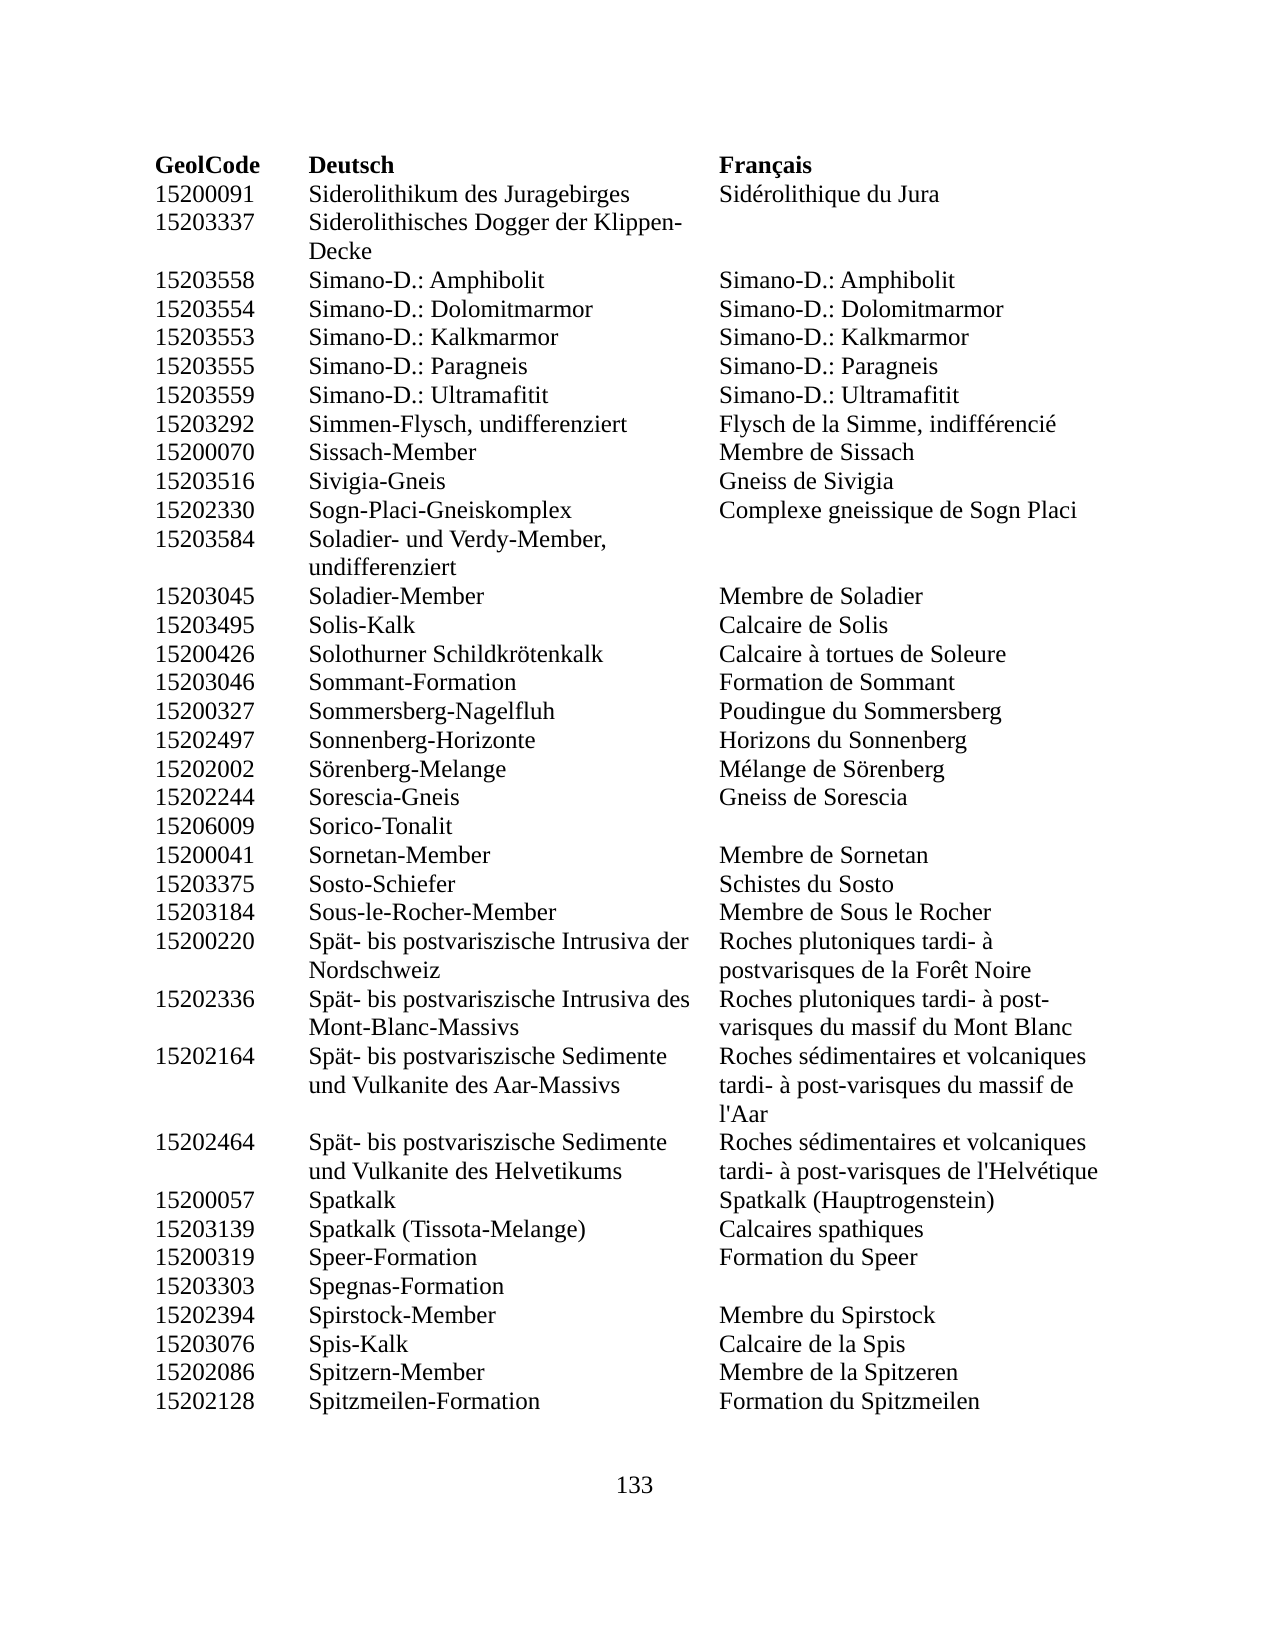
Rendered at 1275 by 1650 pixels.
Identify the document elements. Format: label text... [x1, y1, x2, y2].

table_cell 15200041 [150, 840, 304, 869]
table_cell Membre du Spirstock [714, 1300, 1125, 1329]
table_cell 15203046 [150, 668, 304, 696]
table_cell Siderolithisches Dogger der Klippen-Decke [304, 208, 714, 265]
table_cell Spatkalk (Tissota-Melange) [304, 1214, 714, 1242]
table_cell 15202002 [150, 754, 304, 782]
table_cell 15203495 [150, 610, 304, 639]
table_cell Sidérolithique du Jura [714, 179, 1125, 207]
table_cell [714, 208, 1125, 265]
table_cell Sommersberg-Nagelfluh [304, 696, 714, 725]
table_cell Roches sédimentaires et volcaniques tardi- à post-varisques de l'Helvétique [714, 1128, 1125, 1185]
table_cell Simano-D.: Ultramafitit [714, 380, 1125, 409]
table_cell [714, 1271, 1125, 1300]
table_cell Simano-D.: Paragneis [304, 351, 714, 380]
table_cell Calcaire à tortues de Soleure [714, 639, 1125, 667]
table_cell Spegnas-Formation [304, 1271, 714, 1300]
table_cell Gneiss de Sivigia [714, 466, 1125, 495]
table_cell 15203584 [150, 524, 304, 581]
table_header Deutsch [304, 150, 714, 179]
table_cell Simano-D.: Dolomitmarmor [714, 294, 1125, 322]
table_cell 15203555 [150, 351, 304, 380]
table_cell 15203516 [150, 466, 304, 495]
table_cell Gneiss de Sorescia [714, 783, 1125, 811]
table_cell Spis-Kalk [304, 1329, 714, 1357]
table_cell Mélange de Sörenberg [714, 754, 1125, 782]
table_cell Simano-D.: Amphibolit [714, 265, 1125, 294]
table_cell Schistes du Sosto [714, 869, 1125, 897]
table_cell Complexe gneissique de Sogn Placi [714, 495, 1125, 524]
table_cell [714, 524, 1125, 581]
table_cell Sörenberg-Melange [304, 754, 714, 782]
table_cell 15202464 [150, 1128, 304, 1185]
table_cell Sorescia-Gneis [304, 783, 714, 811]
table_cell 15203139 [150, 1214, 304, 1242]
table_cell Calcaire de la Spis [714, 1329, 1125, 1357]
table_cell 15200327 [150, 696, 304, 725]
table_cell Siderolithikum des Juragebirges [304, 179, 714, 207]
table_cell 15202336 [150, 984, 304, 1041]
table_cell Poudingue du Sommersberg [714, 696, 1125, 725]
table_cell Spät- bis postvariszische Intrusiva des Mont-Blanc-Massivs [304, 984, 714, 1041]
table_cell 15202394 [150, 1300, 304, 1329]
table_cell 15203303 [150, 1271, 304, 1300]
table_cell 15203375 [150, 869, 304, 897]
table_cell 15206009 [150, 811, 304, 840]
table_cell Formation du Spitzmeilen [714, 1386, 1125, 1415]
table_cell Membre de la Spitzeren [714, 1358, 1125, 1386]
table_cell Sogn-Placi-Gneiskomplex [304, 495, 714, 524]
table_cell Solothurner Schildkrötenkalk [304, 639, 714, 667]
table_cell Calcaire de Solis [714, 610, 1125, 639]
table_cell Simano-D.: Kalkmarmor [304, 323, 714, 351]
table_cell Membre de Sous le Rocher [714, 898, 1125, 926]
table_cell 15203184 [150, 898, 304, 926]
table_cell Calcaires spathiques [714, 1214, 1125, 1242]
table_cell Sommant-Formation [304, 668, 714, 696]
table_cell 15202497 [150, 725, 304, 754]
table_cell [714, 811, 1125, 840]
table_cell 15203558 [150, 265, 304, 294]
table_cell Solis-Kalk [304, 610, 714, 639]
table_cell 15203292 [150, 409, 304, 437]
table_cell Membre de Sornetan [714, 840, 1125, 869]
table_cell Roches sédimentaires et volcaniques tardi- à post-varisques du massif de l'Aar [714, 1041, 1125, 1127]
table_cell Sosto-Schiefer [304, 869, 714, 897]
table_cell 15200057 [150, 1185, 304, 1214]
table_cell 15200220 [150, 926, 304, 984]
table_cell Membre de Soladier [714, 581, 1125, 610]
table_cell Spät- bis postvariszische Sedimente und Vulkanite des Aar-Massivs [304, 1041, 714, 1127]
table_cell Speer-Formation [304, 1243, 714, 1271]
table_cell Spät- bis postvariszische Intrusiva der Nordschweiz [304, 926, 714, 984]
table_cell Spät- bis postvariszische Sedimente und Vulkanite des Helvetikums [304, 1128, 714, 1185]
table_cell Sornetan-Member [304, 840, 714, 869]
table_cell 15203337 [150, 208, 304, 265]
table_cell Simano-D.: Amphibolit [304, 265, 714, 294]
table_cell Spatkalk [304, 1185, 714, 1214]
table_cell 15203045 [150, 581, 304, 610]
table_cell Sivigia-Gneis [304, 466, 714, 495]
table_cell 15203076 [150, 1329, 304, 1357]
table_cell Sissach-Member [304, 438, 714, 466]
table_header Français [714, 150, 1125, 179]
table_header GeolCode [150, 150, 304, 179]
table_cell Formation du Speer [714, 1243, 1125, 1271]
table_cell Simano-D.: Dolomitmarmor [304, 294, 714, 322]
table_cell Soladier-Member [304, 581, 714, 610]
table_cell Flysch de la Simme, indifférencié [714, 409, 1125, 437]
table_cell 15200070 [150, 438, 304, 466]
table_cell 15202086 [150, 1358, 304, 1386]
table_cell Simano-D.: Paragneis [714, 351, 1125, 380]
table_cell Soladier- und Verdy-Member, undifferenziert [304, 524, 714, 581]
table_cell Simano-D.: Ultramafitit [304, 380, 714, 409]
table_cell Sous-le-Rocher-Member [304, 898, 714, 926]
table_cell Horizons du Sonnenberg [714, 725, 1125, 754]
table_cell 15202330 [150, 495, 304, 524]
table_cell 15200426 [150, 639, 304, 667]
table_cell Spitzern-Member [304, 1358, 714, 1386]
table_cell 15202128 [150, 1386, 304, 1415]
table_cell Formation de Sommant [714, 668, 1125, 696]
table_cell Roches plutoniques tardi- à post-varisques du massif du Mont Blanc [714, 984, 1125, 1041]
table_cell 15200091 [150, 179, 304, 207]
table_cell Simano-D.: Kalkmarmor [714, 323, 1125, 351]
table_cell 15202244 [150, 783, 304, 811]
table_cell Roches plutoniques tardi- à postvarisques de la Forêt Noire [714, 926, 1125, 984]
table_cell 15203553 [150, 323, 304, 351]
table_cell 15203559 [150, 380, 304, 409]
table_cell Simmen-Flysch, undifferenziert [304, 409, 714, 437]
table_cell 15200319 [150, 1243, 304, 1271]
table_cell 15203554 [150, 294, 304, 322]
table_cell 15202164 [150, 1041, 304, 1127]
table_cell Membre de Sissach [714, 438, 1125, 466]
table_cell Spatkalk (Hauptrogenstein) [714, 1185, 1125, 1214]
table_cell Spitzmeilen-Formation [304, 1386, 714, 1415]
table_cell Sonnenberg-Horizonte [304, 725, 714, 754]
table_cell Spirstock-Member [304, 1300, 714, 1329]
table_cell Sorico-Tonalit [304, 811, 714, 840]
